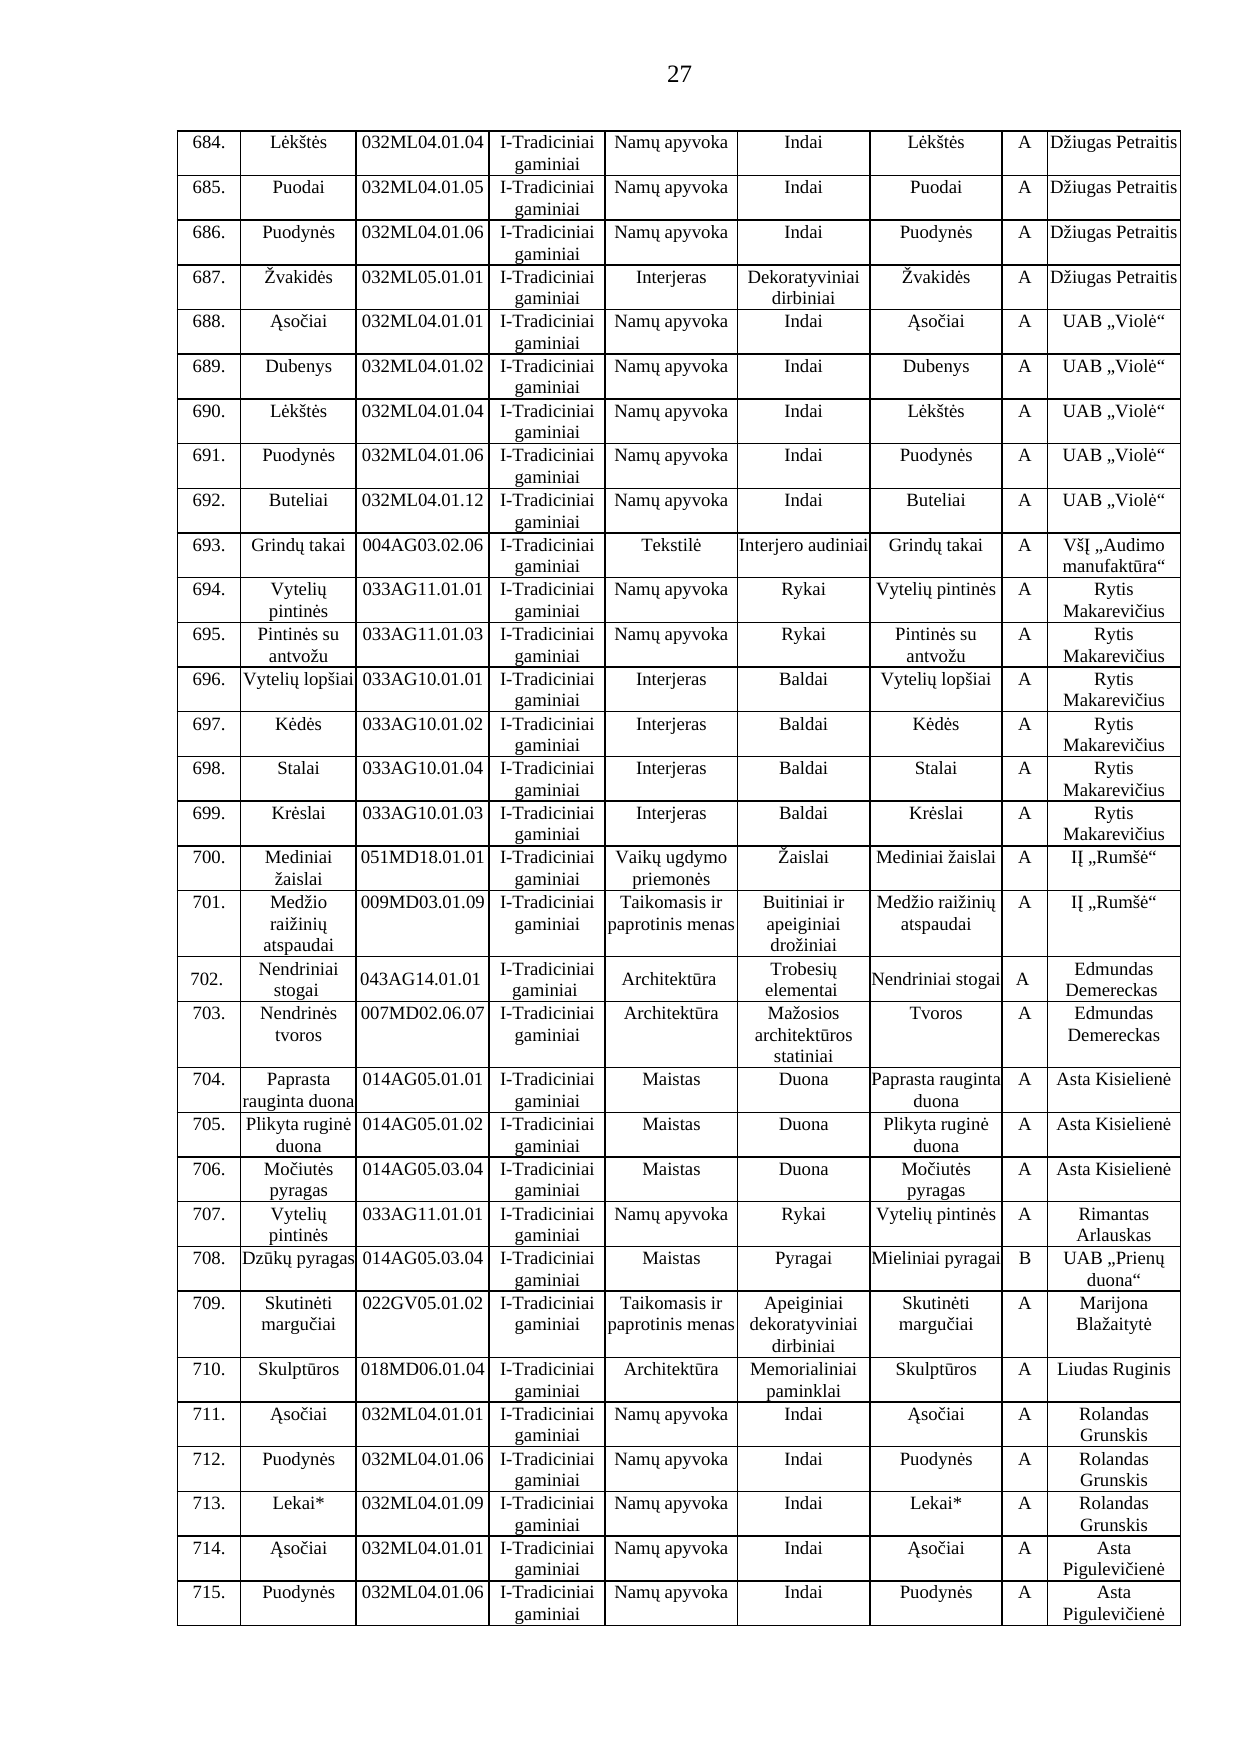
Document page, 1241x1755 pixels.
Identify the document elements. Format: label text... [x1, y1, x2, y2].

table_cell Namų apyvoka [606, 578, 737, 621]
table_cell Vytelių pintinės [871, 1202, 1001, 1246]
table_cell Taikomasis ir paprotinis menas [606, 891, 737, 956]
table_cell A [1003, 176, 1047, 219]
table_cell Ąsočiai [241, 1403, 355, 1446]
table_cell A [1003, 668, 1047, 711]
table_cell A [1003, 132, 1047, 174]
table_cell I-Tradiciniai gaminiai [490, 132, 604, 174]
table_cell I-Tradiciniai gaminiai [490, 1202, 604, 1246]
table_cell Močiutės pyragas [871, 1158, 1001, 1201]
table_cell A [1003, 1068, 1047, 1111]
table_cell 697. [178, 712, 240, 756]
table_cell Paprasta rauginta duona [241, 1068, 355, 1111]
table_cell Interjero audiniai [738, 534, 869, 577]
table_cell I-Tradiciniai gaminiai [490, 1068, 604, 1111]
table_cell Rimantas Arlauskas [1048, 1202, 1180, 1246]
table_cell 714. [178, 1537, 240, 1580]
table_cell UAB „Violė“ [1048, 400, 1180, 443]
table_cell Puodynės [241, 444, 355, 487]
table_cell Architektūra [606, 957, 737, 1001]
table_cell Baldai [738, 712, 869, 756]
table_cell 703. [178, 1002, 240, 1067]
table_cell 032ML04.01.06 [357, 444, 488, 487]
table_cell 712. [178, 1447, 240, 1491]
table_cell Vytelių pintinės [241, 578, 355, 621]
table_cell UAB „Violė“ [1048, 489, 1180, 532]
table_cell I-Tradiciniai gaminiai [490, 1358, 604, 1401]
table_cell I-Tradiciniai gaminiai [490, 1537, 604, 1580]
table_cell 032ML04.01.01 [357, 1403, 488, 1446]
table_cell Vaikų ugdymo priemonės [606, 847, 737, 889]
table_cell 032ML05.01.01 [357, 266, 488, 309]
table_cell Indai [738, 1403, 869, 1446]
table_cell I-Tradiciniai gaminiai [490, 534, 604, 577]
table_cell Puodynės [871, 221, 1001, 264]
table_cell Lekai* [241, 1492, 355, 1535]
table_cell A [1003, 1292, 1047, 1356]
table_cell Duona [738, 1158, 869, 1201]
table_cell 693. [178, 534, 240, 577]
table_cell 699. [178, 802, 240, 845]
table_cell I-Tradiciniai gaminiai [490, 957, 604, 1001]
table_cell I-Tradiciniai gaminiai [490, 1002, 604, 1067]
table_cell Interjeras [606, 668, 737, 711]
table_cell Puodynės [241, 221, 355, 264]
table_cell I-Tradiciniai gaminiai [490, 757, 604, 800]
table_cell Indai [738, 176, 869, 219]
table_cell A [1003, 444, 1047, 487]
table_cell Buteliai [241, 489, 355, 532]
table_cell Dekoratyviniai dirbiniai [738, 266, 869, 309]
table_cell 018MD06.01.04 [357, 1358, 488, 1401]
table_cell 705. [178, 1113, 240, 1156]
table_cell I-Tradiciniai gaminiai [490, 266, 604, 309]
table_cell IĮ „Rumšė“ [1048, 847, 1180, 889]
table_cell Indai [738, 1582, 869, 1624]
table_cell Rykai [738, 623, 869, 666]
table_cell Tekstilė [606, 534, 737, 577]
table_cell 032ML04.01.12 [357, 489, 488, 532]
table_cell A [1003, 1447, 1047, 1491]
table_cell Grindų takai [871, 534, 1001, 577]
table_cell Maistas [606, 1247, 737, 1290]
table_cell 696. [178, 668, 240, 711]
table_cell I-Tradiciniai gaminiai [490, 1403, 604, 1446]
table_cell Maistas [606, 1158, 737, 1201]
table_cell Indai [738, 1492, 869, 1535]
table_cell Dubenys [241, 355, 355, 398]
table_cell Indai [738, 444, 869, 487]
table_cell I-Tradiciniai gaminiai [490, 802, 604, 845]
table_cell A [1003, 310, 1047, 353]
table_cell Medžio raižinių atspaudai [871, 891, 1001, 956]
table_cell Skulptūros [871, 1358, 1001, 1401]
table_cell I-Tradiciniai gaminiai [490, 400, 604, 443]
table_cell 709. [178, 1292, 240, 1356]
table_cell Rytis Makarevičius [1048, 757, 1180, 800]
table_cell Puodynės [871, 1447, 1001, 1491]
table_cell Tvoros [871, 1002, 1001, 1067]
table_cell A [1003, 1582, 1047, 1624]
table_cell Indai [738, 1447, 869, 1491]
table_cell Rytis Makarevičius [1048, 623, 1180, 666]
table_cell Apeiginiai dekoratyviniai dirbiniai [738, 1292, 869, 1356]
table_cell UAB „Violė“ [1048, 444, 1180, 487]
table_cell Mieliniai pyragai [871, 1247, 1001, 1290]
table_cell Ąsočiai [241, 310, 355, 353]
table_cell I-Tradiciniai gaminiai [490, 176, 604, 219]
table_cell Vytelių pintinės [241, 1202, 355, 1246]
table_cell 032ML04.01.04 [357, 400, 488, 443]
table_cell 009MD03.01.09 [357, 891, 488, 956]
table_cell 033AG10.01.04 [357, 757, 488, 800]
table_cell 700. [178, 847, 240, 889]
table_cell Plikyta ruginė duona [241, 1113, 355, 1156]
table_cell Interjeras [606, 266, 737, 309]
table_cell 022GV05.01.02 [357, 1292, 488, 1356]
table_cell Grindų takai [241, 534, 355, 577]
table_cell 032ML04.01.06 [357, 1447, 488, 1491]
table_cell 032ML04.01.09 [357, 1492, 488, 1535]
table_cell I-Tradiciniai gaminiai [490, 891, 604, 956]
table_cell Pyragai [738, 1247, 869, 1290]
table_cell Namų apyvoka [606, 1582, 737, 1624]
table_cell 689. [178, 355, 240, 398]
table_cell Indai [738, 355, 869, 398]
table_cell 707. [178, 1202, 240, 1246]
table_cell Indai [738, 400, 869, 443]
table_cell A [1003, 1537, 1047, 1580]
table_cell I-Tradiciniai gaminiai [490, 1582, 604, 1624]
table_cell 033AG10.01.01 [357, 668, 488, 711]
table_cell 691. [178, 444, 240, 487]
table_cell 694. [178, 578, 240, 621]
table_cell Indai [738, 132, 869, 174]
table_cell 032ML04.01.01 [357, 1537, 488, 1580]
table_cell A [1003, 1158, 1047, 1201]
table_cell Liudas Ruginis [1048, 1358, 1180, 1401]
table_cell Pintinės su antvožu [241, 623, 355, 666]
table_cell Namų apyvoka [606, 489, 737, 532]
table_cell A [1003, 400, 1047, 443]
table_cell 688. [178, 310, 240, 353]
table_cell Žaislai [738, 847, 869, 889]
table_cell Puodynės [241, 1582, 355, 1624]
table_cell 014AG05.01.01 [357, 1068, 488, 1111]
table_cell Rolandas Grunskis [1048, 1403, 1180, 1446]
table_cell 711. [178, 1403, 240, 1446]
table_cell 032ML04.01.01 [357, 310, 488, 353]
table_cell 032ML04.01.04 [357, 132, 488, 174]
table_cell A [1003, 891, 1047, 956]
table_cell Namų apyvoka [606, 132, 737, 174]
table_cell Indai [738, 489, 869, 532]
table_cell Rykai [738, 1202, 869, 1246]
table_cell Nendrinės tvoros [241, 1002, 355, 1067]
table_cell Mediniai žaislai [871, 847, 1001, 889]
table_cell Dubenys [871, 355, 1001, 398]
table_cell Puodynės [871, 444, 1001, 487]
table_cell A [1003, 847, 1047, 889]
table_cell 708. [178, 1247, 240, 1290]
table_cell I-Tradiciniai gaminiai [490, 355, 604, 398]
table_cell A [1003, 221, 1047, 264]
table_cell I-Tradiciniai gaminiai [490, 489, 604, 532]
table_cell Dzūkų pyragas [241, 1247, 355, 1290]
table_cell Medžio raižinių atspaudai [241, 891, 355, 956]
table_cell Lekai* [871, 1492, 1001, 1535]
table_cell A [1003, 802, 1047, 845]
table_cell Kėdės [871, 712, 1001, 756]
table_cell Rytis Makarevičius [1048, 712, 1180, 756]
table_cell Interjeras [606, 802, 737, 845]
table_cell Rykai [738, 578, 869, 621]
table_cell Krėslai [871, 802, 1001, 845]
table_cell Edmundas Demereckas [1048, 1002, 1180, 1067]
table_cell Duona [738, 1068, 869, 1111]
table_cell Žvakidės [241, 266, 355, 309]
table_cell I-Tradiciniai gaminiai [490, 668, 604, 711]
table_cell I-Tradiciniai gaminiai [490, 221, 604, 264]
table_cell Skulptūros [241, 1358, 355, 1401]
table_cell Džiugas Petraitis [1048, 176, 1180, 219]
table_cell Džiugas Petraitis [1048, 132, 1180, 174]
table_cell Puodynės [241, 1447, 355, 1491]
table_cell Memorialiniai paminklai [738, 1358, 869, 1401]
table_cell 051MD18.01.01 [357, 847, 488, 889]
table_cell Žvakidės [871, 266, 1001, 309]
table_cell UAB „Violė“ [1048, 355, 1180, 398]
table_cell 715. [178, 1582, 240, 1624]
table_cell I-Tradiciniai gaminiai [490, 578, 604, 621]
table_cell Rolandas Grunskis [1048, 1447, 1180, 1491]
table_cell I-Tradiciniai gaminiai [490, 1292, 604, 1356]
table_cell 004AG03.02.06 [357, 534, 488, 577]
table_cell Skutinėti margučiai [241, 1292, 355, 1356]
table_cell 685. [178, 176, 240, 219]
table_cell Lėkštės [241, 132, 355, 174]
table_cell Interjeras [606, 757, 737, 800]
table_cell 043AG14.01.01 [357, 957, 488, 1001]
table_cell IĮ „Rumšė“ [1048, 891, 1180, 956]
table_cell UAB „Prienų duona“ [1048, 1247, 1180, 1290]
table_cell 695. [178, 623, 240, 666]
table_cell Nendriniai stogai [871, 957, 1001, 1001]
table_cell Džiugas Petraitis [1048, 266, 1180, 309]
table_cell Trobesių elementai [738, 957, 869, 1001]
table_cell 033AG10.01.03 [357, 802, 488, 845]
table_cell Vytelių lopšiai [241, 668, 355, 711]
table_cell Ąsočiai [871, 1403, 1001, 1446]
table_cell 007MD02.06.07 [357, 1002, 488, 1067]
table_cell Ąsočiai [241, 1537, 355, 1580]
table_cell A [1003, 757, 1047, 800]
table_cell Mažosios architektūros statiniai [738, 1002, 869, 1067]
table_cell A [1003, 1492, 1047, 1535]
table_cell Namų apyvoka [606, 1202, 737, 1246]
table_cell A [1003, 1202, 1047, 1246]
table_cell Baldai [738, 668, 869, 711]
table_cell 687. [178, 266, 240, 309]
table_cell 032ML04.01.02 [357, 355, 488, 398]
table_cell Namų apyvoka [606, 1537, 737, 1580]
table_cell I-Tradiciniai gaminiai [490, 847, 604, 889]
table_cell Namų apyvoka [606, 1447, 737, 1491]
table_cell Plikyta ruginė duona [871, 1113, 1001, 1156]
table_cell Lėkštės [871, 132, 1001, 174]
table_cell 692. [178, 489, 240, 532]
table_cell A [1003, 712, 1047, 756]
table_cell A [1003, 623, 1047, 666]
table_cell Interjeras [606, 712, 737, 756]
table_cell Indai [738, 1537, 869, 1580]
table_cell Indai [738, 221, 869, 264]
table_cell 032ML04.01.06 [357, 1582, 488, 1624]
table_cell 704. [178, 1068, 240, 1111]
table_cell I-Tradiciniai gaminiai [490, 1447, 604, 1491]
table_cell Rytis Makarevičius [1048, 668, 1180, 711]
table_cell Rytis Makarevičius [1048, 802, 1180, 845]
table_cell A [1003, 266, 1047, 309]
table_cell 713. [178, 1492, 240, 1535]
table_cell 033AG11.01.03 [357, 623, 488, 666]
table_cell 014AG05.01.02 [357, 1113, 488, 1156]
table_cell A [1003, 578, 1047, 621]
table_cell 033AG11.01.01 [357, 1202, 488, 1246]
table_cell Lėkštės [871, 400, 1001, 443]
table_cell A [1003, 1403, 1047, 1446]
table_cell Namų apyvoka [606, 1492, 737, 1535]
table_cell Buitiniai ir apeiginiai drožiniai [738, 891, 869, 956]
table_cell 701. [178, 891, 240, 956]
table_cell I-Tradiciniai gaminiai [490, 444, 604, 487]
table_cell Ąsočiai [871, 1537, 1001, 1580]
table_cell Kėdės [241, 712, 355, 756]
table_cell Namų apyvoka [606, 310, 737, 353]
table_cell Namų apyvoka [606, 444, 737, 487]
table_cell Maistas [606, 1068, 737, 1111]
table_cell Namų apyvoka [606, 400, 737, 443]
table_cell Asta Kisielienė [1048, 1158, 1180, 1201]
table_cell Edmundas Demereckas [1048, 957, 1180, 1001]
table_cell Stalai [871, 757, 1001, 800]
table_cell A [1003, 1113, 1047, 1156]
table_cell Rolandas Grunskis [1048, 1492, 1180, 1535]
table_cell 702. [178, 957, 240, 1001]
table_cell 684. [178, 132, 240, 174]
table_cell I-Tradiciniai gaminiai [490, 1247, 604, 1290]
table_cell Vytelių pintinės [871, 578, 1001, 621]
table_cell A [1003, 1358, 1047, 1401]
table_cell Puodai [241, 176, 355, 219]
table_cell Nendriniai stogai [241, 957, 355, 1001]
table_cell A [1003, 1002, 1047, 1067]
table_cell Asta Pigulevičienė [1048, 1582, 1180, 1624]
table_cell Močiutės pyragas [241, 1158, 355, 1201]
table_cell Džiugas Petraitis [1048, 221, 1180, 264]
table_cell Architektūra [606, 1358, 737, 1401]
table_cell A [1003, 355, 1047, 398]
table_cell Paprasta rauginta duona [871, 1068, 1001, 1111]
table_cell 690. [178, 400, 240, 443]
table_cell A [1003, 489, 1047, 532]
table_cell Buteliai [871, 489, 1001, 532]
table_cell A [1003, 534, 1047, 577]
table_cell Asta Kisielienė [1048, 1113, 1180, 1156]
table_cell 014AG05.03.04 [357, 1158, 488, 1201]
table_cell 032ML04.01.05 [357, 176, 488, 219]
table_cell Mediniai žaislai [241, 847, 355, 889]
table_cell VšĮ „Audimo manufaktūra“ [1048, 534, 1180, 577]
table_cell Duona [738, 1113, 869, 1156]
table_cell Skutinėti margučiai [871, 1292, 1001, 1356]
table_cell I-Tradiciniai gaminiai [490, 1113, 604, 1156]
table_cell Namų apyvoka [606, 221, 737, 264]
table_cell 706. [178, 1158, 240, 1201]
table_cell 686. [178, 221, 240, 264]
table_cell Puodai [871, 176, 1001, 219]
table_cell Baldai [738, 757, 869, 800]
table_cell Taikomasis ir paprotinis menas [606, 1292, 737, 1356]
table_cell Rytis Makarevičius [1048, 578, 1180, 621]
table_cell Stalai [241, 757, 355, 800]
table_cell Vytelių lopšiai [871, 668, 1001, 711]
table_cell Krėslai [241, 802, 355, 845]
table_cell 710. [178, 1358, 240, 1401]
table_cell Namų apyvoka [606, 355, 737, 398]
table_cell Namų apyvoka [606, 623, 737, 666]
table_cell I-Tradiciniai gaminiai [490, 623, 604, 666]
table_cell Baldai [738, 802, 869, 845]
table_cell UAB „Violė“ [1048, 310, 1180, 353]
table_cell I-Tradiciniai gaminiai [490, 1158, 604, 1201]
table_cell 033AG10.01.02 [357, 712, 488, 756]
table_cell 014AG05.03.04 [357, 1247, 488, 1290]
table_cell Maistas [606, 1113, 737, 1156]
table_cell 032ML04.01.06 [357, 221, 488, 264]
table_cell 698. [178, 757, 240, 800]
table_cell I-Tradiciniai gaminiai [490, 712, 604, 756]
table_cell Indai [738, 310, 869, 353]
table_cell I-Tradiciniai gaminiai [490, 310, 604, 353]
table_cell 033AG11.01.01 [357, 578, 488, 621]
table_cell Puodynės [871, 1582, 1001, 1624]
table_cell Lėkštės [241, 400, 355, 443]
table_cell B [1003, 1247, 1047, 1290]
table_cell I-Tradiciniai gaminiai [490, 1492, 604, 1535]
table_cell Asta Kisielienė [1048, 1068, 1180, 1111]
table_cell Pintinės su antvožu [871, 623, 1001, 666]
table_cell Ąsočiai [871, 310, 1001, 353]
table_cell Asta Pigulevičienė [1048, 1537, 1180, 1580]
table_cell Namų apyvoka [606, 176, 737, 219]
table_cell Namų apyvoka [606, 1403, 737, 1446]
table_cell A [1003, 957, 1047, 1001]
table_cell Architektūra [606, 1002, 737, 1067]
table_cell Marijona Blažaitytė [1048, 1292, 1180, 1356]
